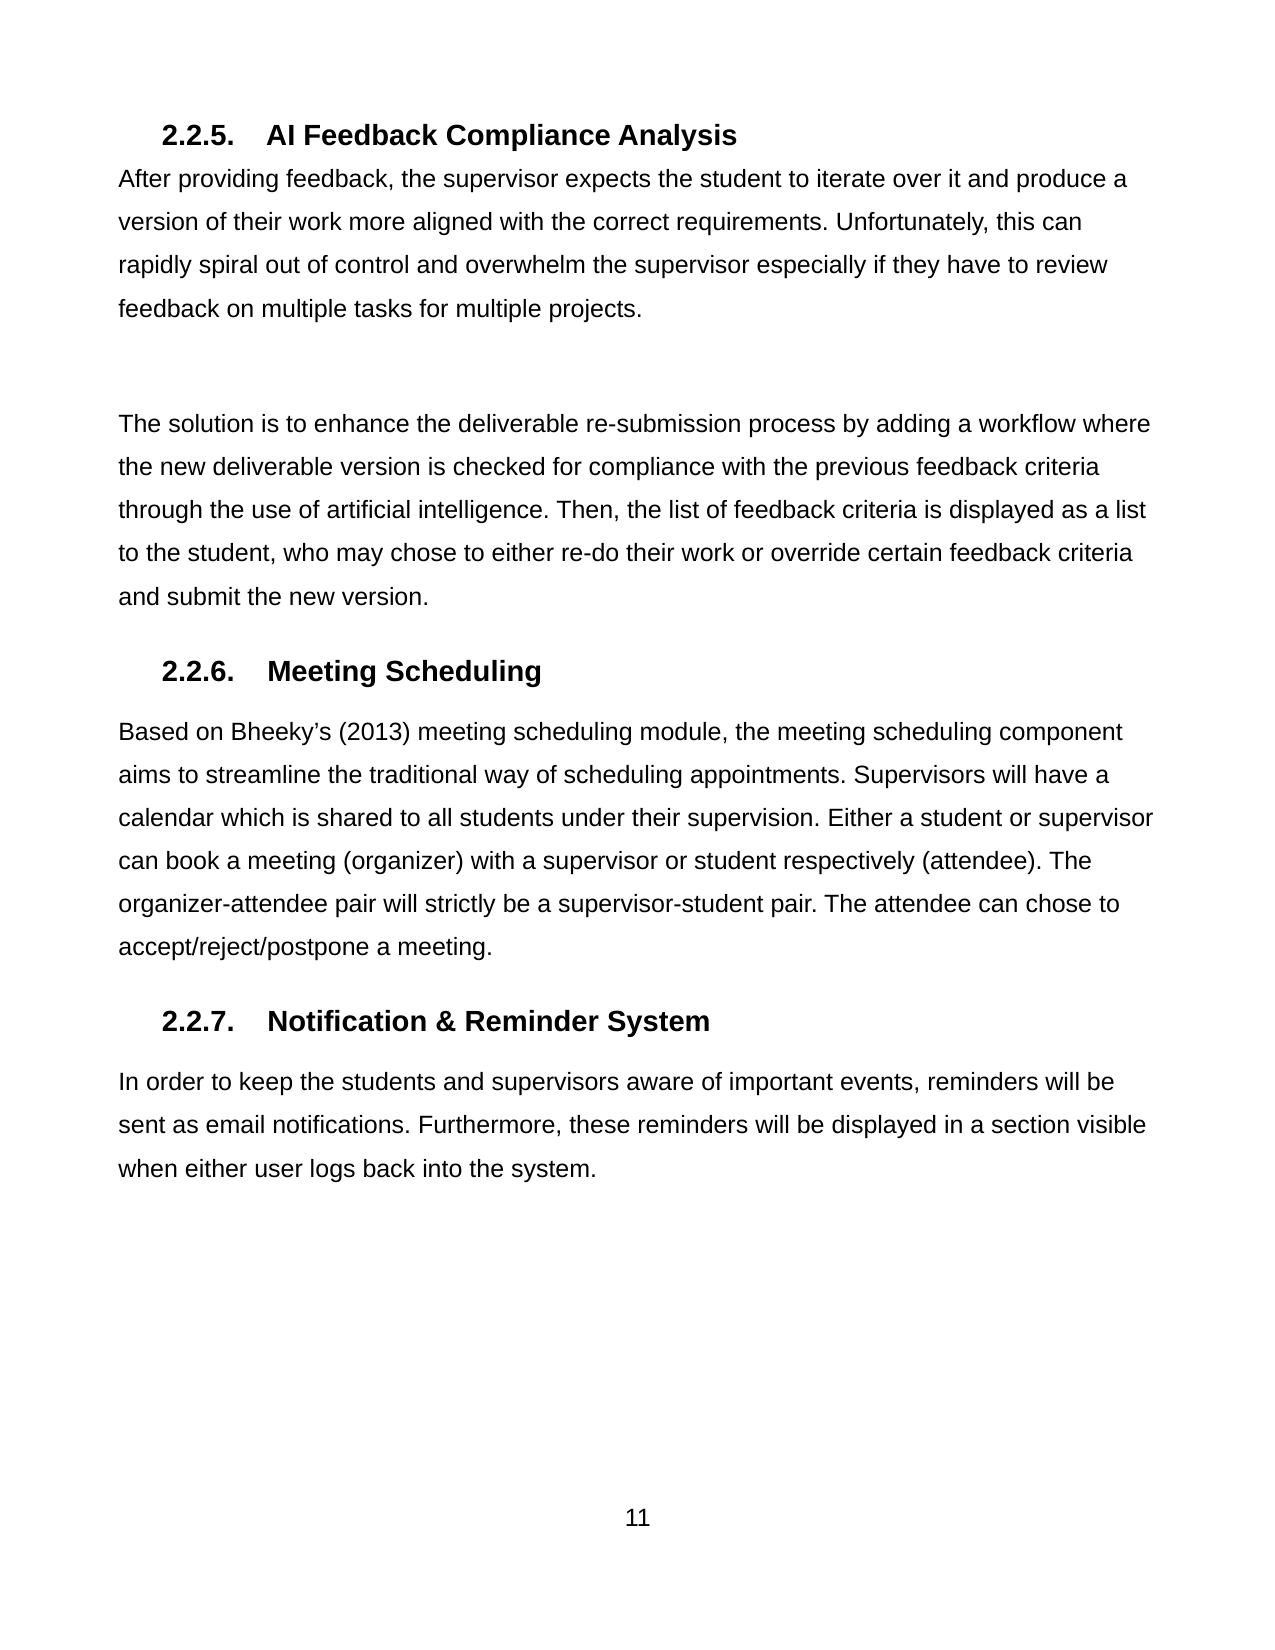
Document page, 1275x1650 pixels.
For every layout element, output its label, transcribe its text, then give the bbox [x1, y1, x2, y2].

subtitle Notification & Reminder System [162, 1004, 1157, 1038]
text Based on Bheeky’s (2013) meeting scheduling module, the meeting scheduling component aims to streamline the traditional way of scheduling appointments. Supervisors will have a calendar which is shared to all students under their supervision. Either a student or supervisor can book a meeting (organizer) with a supervisor or student respectively (attendee). The organizer-attendee pair will strictly be a supervisor-student pair. The attendee can chose to accept/reject/postpone a meeting. [118, 717, 1157, 961]
subtitle AI Feedback Compliance Analysis [162, 118, 1157, 152]
text After providing feedback, the supervisor expects the student to iterate over it and produce a version of their work more aligned with the correct requirements. Unfortunately, this can rapidly spiral out of control and overwhelm the supervisor especially if they have to review feedback on multiple tasks for multiple projects. [118, 164, 1157, 322]
text In order to keep the students and supervisors aware of important events, reminders will be sent as email notifications. Furthermore, these reminders will be displayed in a section visible when either user logs back into the system. [118, 1067, 1157, 1182]
text The solution is to enhance the deliverable re-submission process by adding a workflow where the new deliverable version is checked for compliance with the previous feedback criteria through the use of artificial intelligence. Then, the list of feedback criteria is displayed as a list to the student, who may chose to either re-do their work or override certain feedback criteria and submit the new version. [118, 409, 1157, 610]
subtitle Meeting Scheduling [162, 654, 1157, 687]
